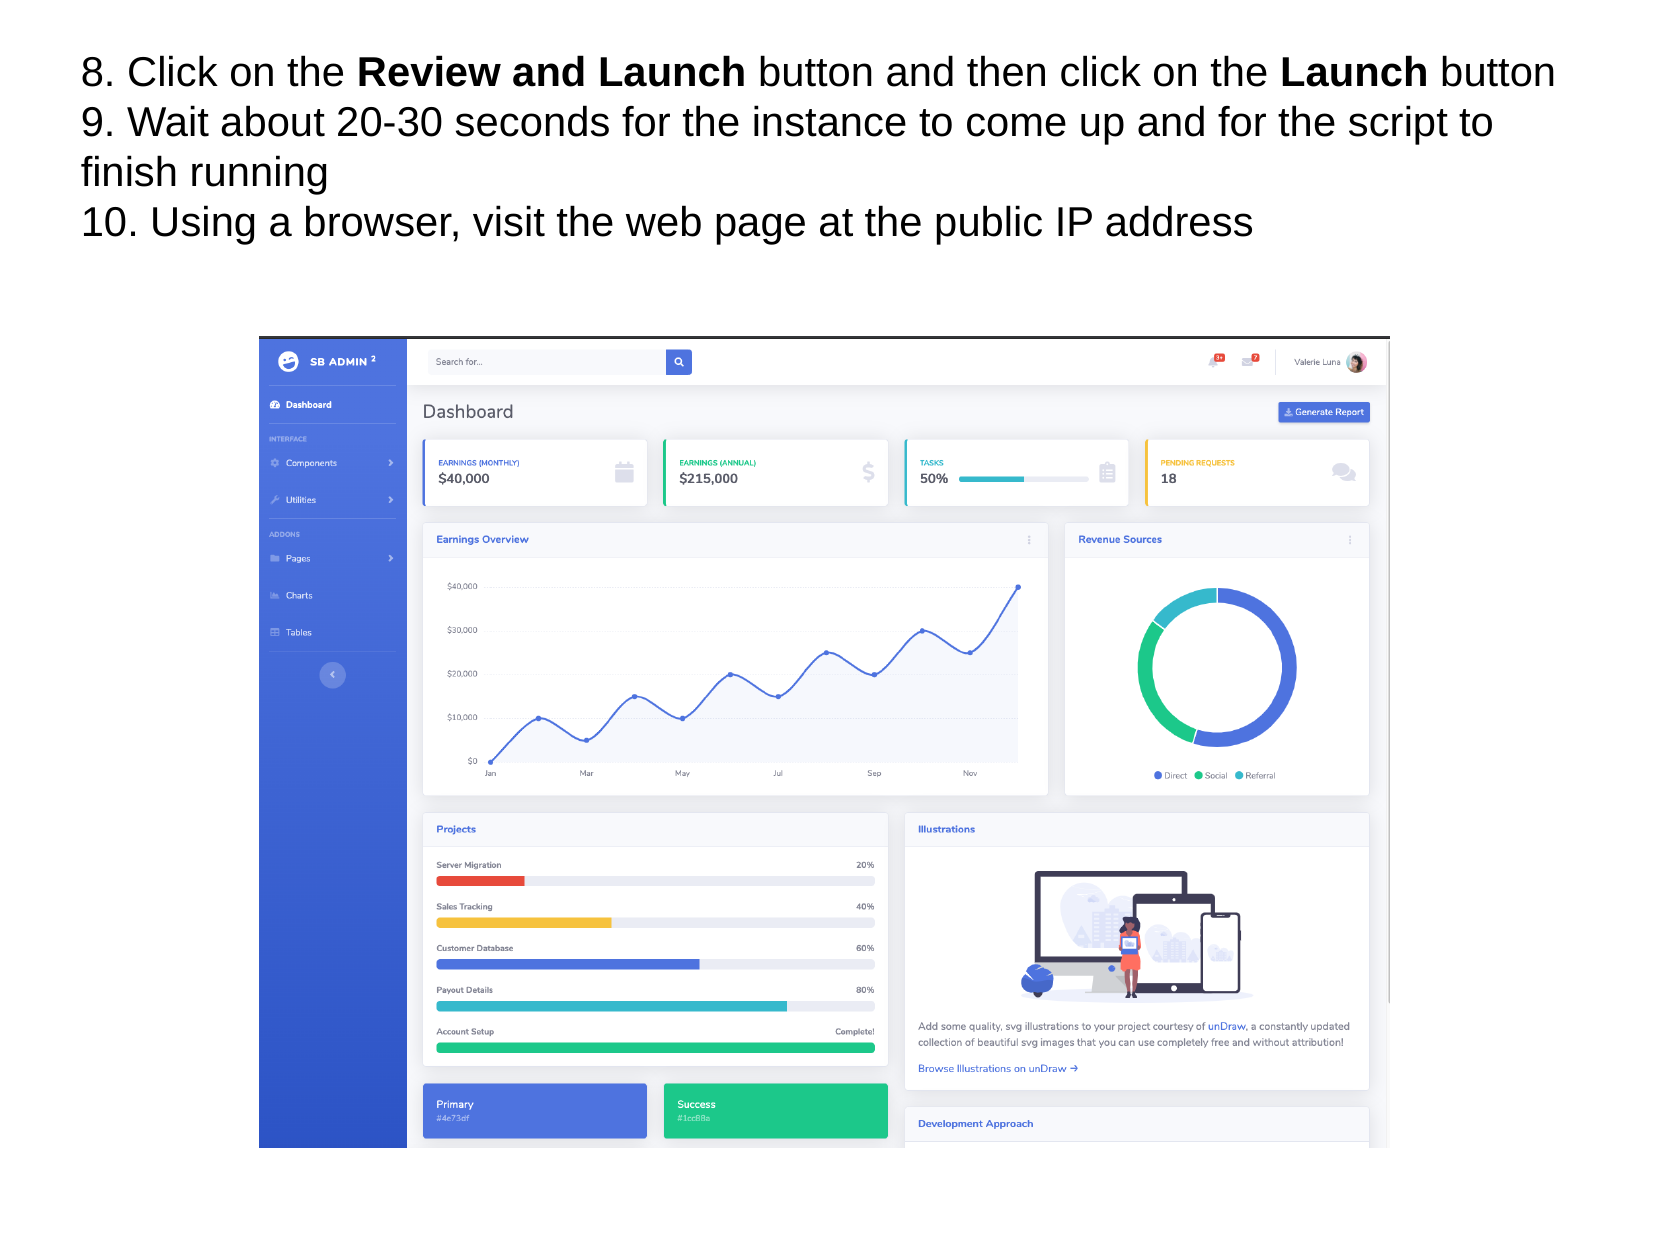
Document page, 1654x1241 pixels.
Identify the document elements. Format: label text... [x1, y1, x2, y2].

picture [259, 336, 1390, 1148]
text_box 8. Click on the Review and Launch button and then click on the Launch button 9. Wait about 20-30 seconds for the instance to come up and for the script to finish running 10. Using a browser, visit the web page at the public IP address [80, 44, 1569, 284]
